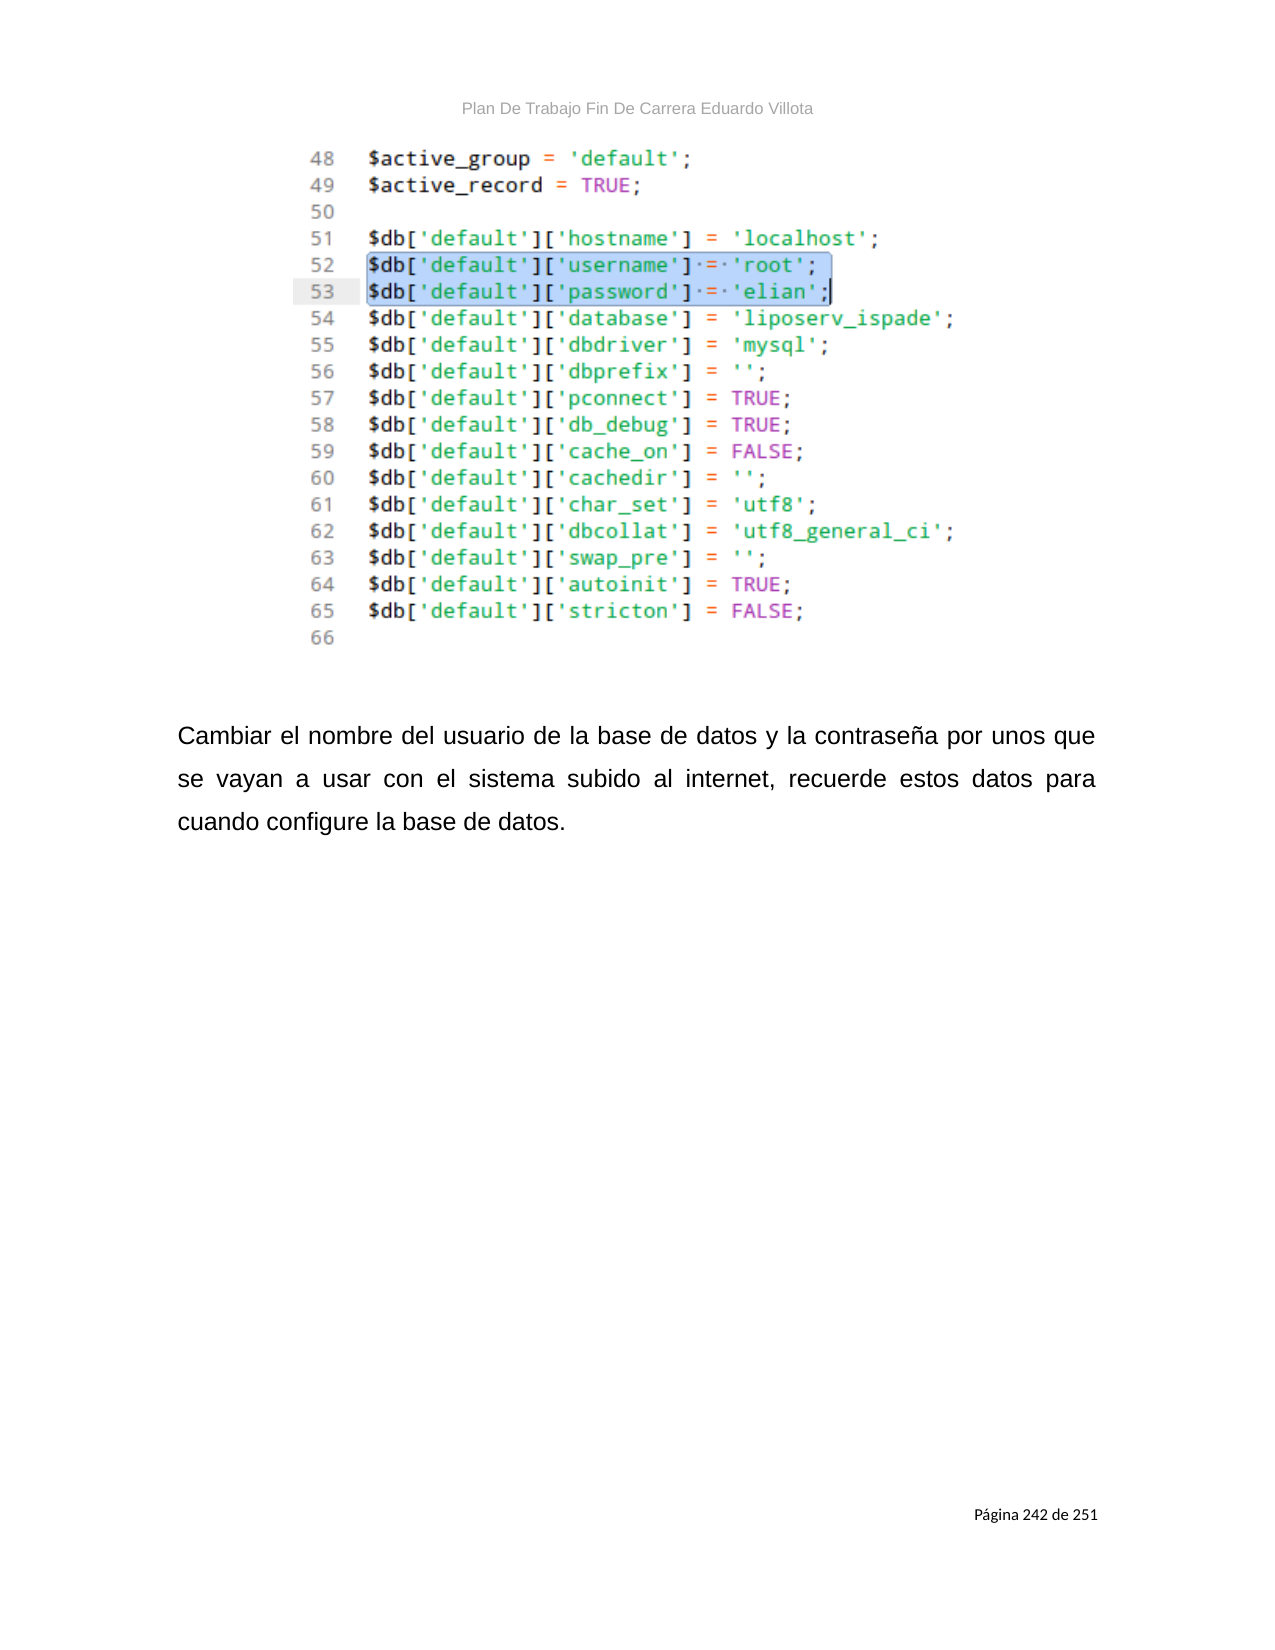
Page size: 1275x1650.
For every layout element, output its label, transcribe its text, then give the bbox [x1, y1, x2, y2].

text Cambiar el nombre del usuario de la base de datos y la contraseña por unos que se vayan a usar con el sistema subido al internet, recuerde estos datos para cuando configure la base de datos. [177, 721, 1098, 836]
picture [293, 147, 983, 651]
